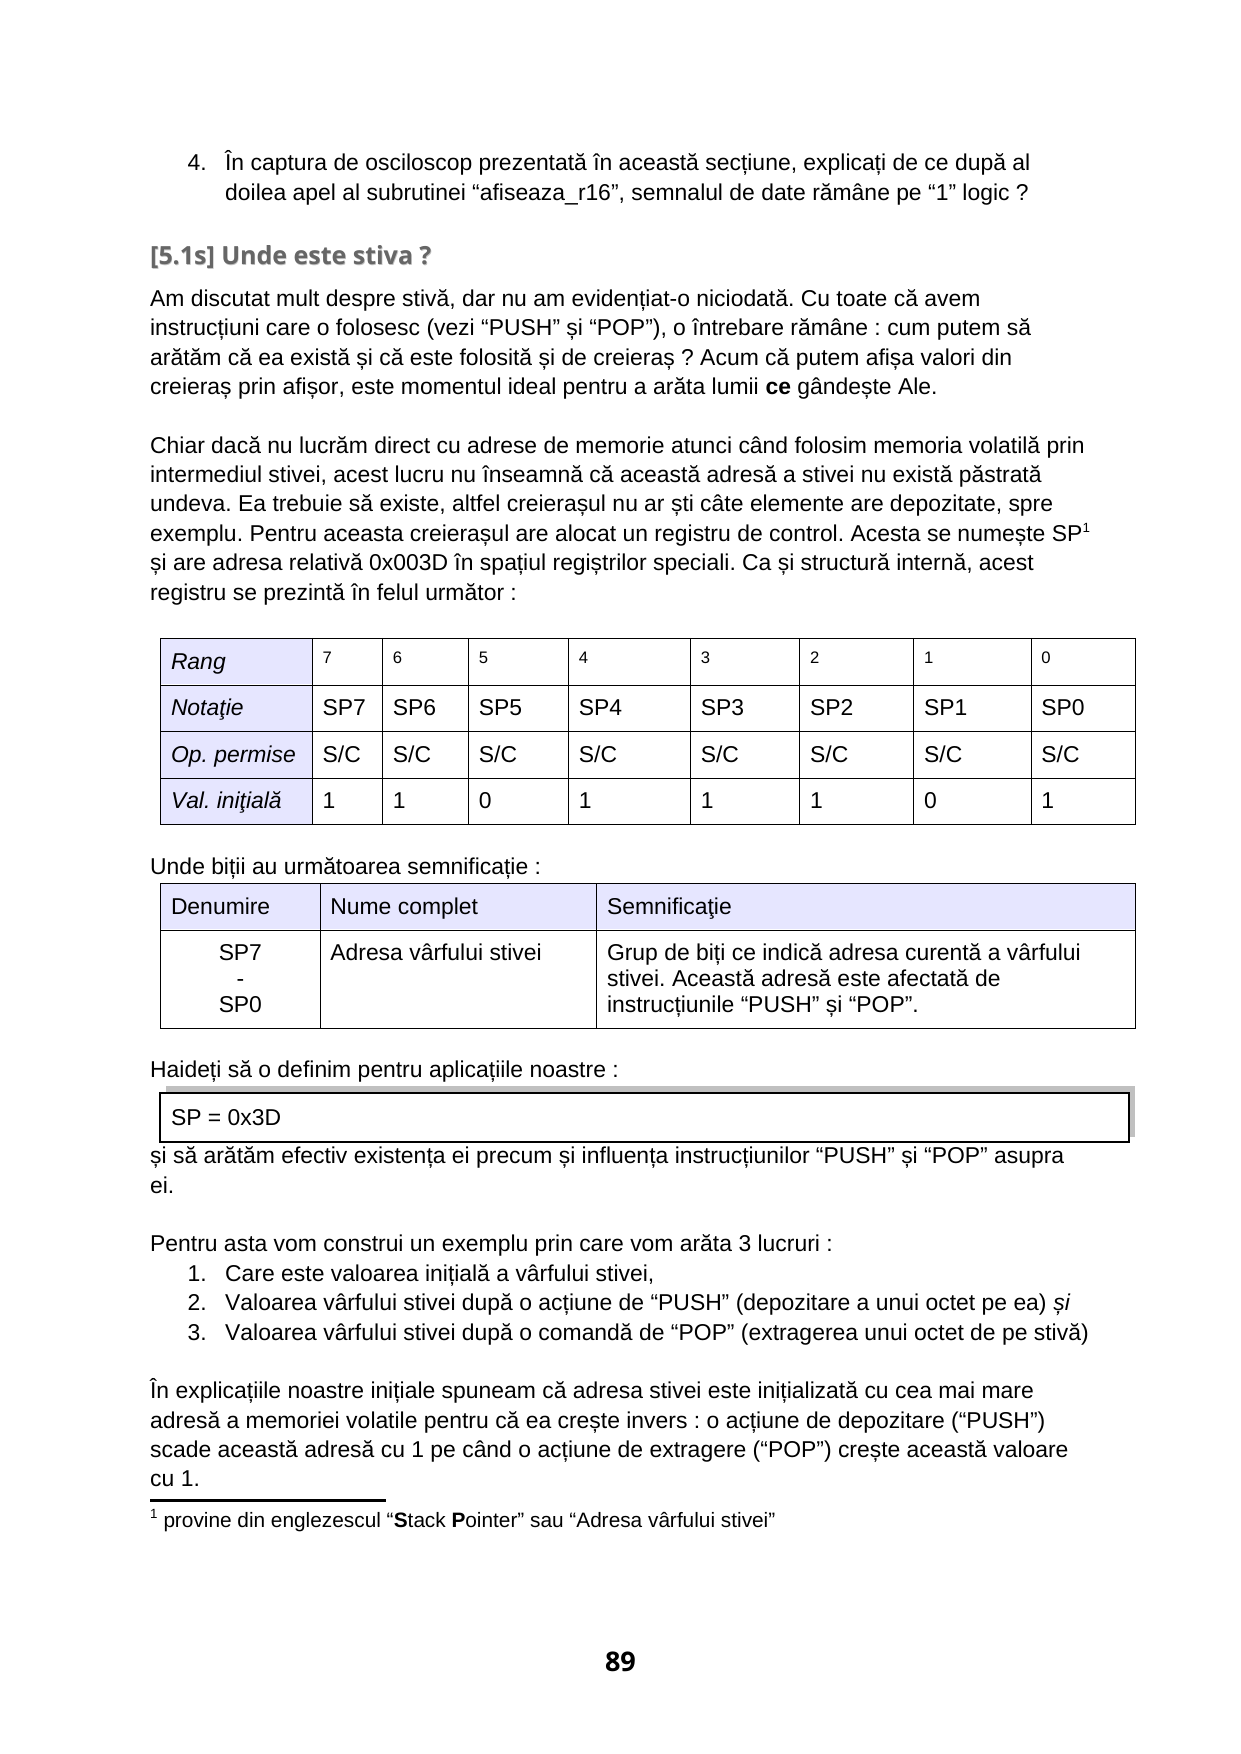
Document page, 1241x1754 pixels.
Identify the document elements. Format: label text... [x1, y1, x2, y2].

text Pentru asta vom construi un exemplu prin care vom arăta 3 lucruri : [150, 1231, 1091, 1257]
table_cell SP4 [569, 686, 690, 731]
table_header Rang [161, 639, 312, 684]
table_cell Notaţie [161, 686, 312, 731]
table_header Semnificaţie [597, 884, 1135, 929]
text În explicațiile noastre inițiale spuneam că adresa stivei este inițializată cu cea mai mare adresă a memoriei volatile pentru că ea crește invers : o acțiune de depozitare (“PUSH”) scade această adresă cu 1 pe când o acțiune de extragere (“POP”) crește această valoare cu 1. [150, 1378, 1091, 1492]
table_header 7 [313, 639, 382, 684]
table_header 3 [691, 639, 799, 684]
table_header Denumire [161, 884, 320, 929]
table_cell SP1 [914, 686, 1031, 731]
subtitle [5.1s] Unde este stiva ? [150, 238, 1091, 272]
table_cell 0 [469, 779, 568, 824]
table_cell S/C [914, 732, 1031, 778]
table_header 5 [469, 639, 568, 684]
table_cell 1 [800, 779, 913, 824]
table_cell 1 [1032, 779, 1135, 824]
table_cell Op. permise [161, 732, 312, 778]
text Unde biții au următoarea semnificație : [150, 854, 1091, 879]
table_cell S/C [1032, 732, 1135, 778]
table_cell S/C [383, 732, 468, 778]
table_cell S/C [569, 732, 690, 778]
text Am discutat mult despre stivă, dar nu am evidențiat-o niciodată. Cu toate că avem instrucțiuni care o folosesc (vezi “PUSH” și “POP”), o întrebare rămâne : cum putem să arătăm că ea există și că este folosită și de creieraș ? Acum că putem afișa valori din creieraș prin afișor, este momentul ideal pentru a arăta lumii ce gândește Ale. [150, 285, 1091, 399]
table_cell S/C [800, 732, 913, 778]
table_cell Grup de biți ce indică adresa curentă a vârfului stivei. Această adresă este afectată de instrucțiunile “PUSH” și “POP”. [597, 931, 1135, 1027]
list Valoarea vârfului stivei după o comandă de “POP” (extragerea unui octet de pe stivă) [187, 1319, 1091, 1345]
table_cell S/C [313, 732, 382, 778]
table_cell 1 [691, 779, 799, 824]
text Haideți să o definim pentru aplicațiile noastre : [150, 1057, 1091, 1082]
table_header 0 [1032, 639, 1135, 684]
text Chiar dacă nu lucrăm direct cu adrese de memorie atunci când folosim memoria volatilă prin intermediul stivei, acest lucru nu înseamnă că această adresă a stivei nu există păstrată undeva. Ea trebuie să existe, altfel creierașul nu ar ști câte elemente are depozitate, spre exemplu. Pentru aceasta creierașul are alocat un registru de control. Acesta se numește SP și are adresa relativă 0x003D în spațiul regiștrilor speciali. Ca și structură internă, acest registru se prezintă în felul următor : [150, 432, 1091, 605]
table_cell Adresa vârfului stivei [321, 931, 596, 1027]
table_cell S/C [469, 732, 568, 778]
table_cell SP2 [800, 686, 913, 731]
list În captura de osciloscop prezentată în această secțiune, explicați de ce după al doilea apel al subrutinei “afiseaza_r16”, semnalul de date rămâne pe “1” logic ? [187, 150, 1091, 205]
table_cell SP7 - SP0 [161, 931, 320, 1027]
table_header Nume complet [321, 884, 596, 929]
text și să arătăm efectiv existența ei precum și influența instrucțiunilor “PUSH” și “POP” asupra ei. [150, 1143, 1091, 1198]
text provine din englezescul “Stack Pointer” sau “Adresa vârfului stivei” [150, 1507, 1091, 1532]
table_cell 1 [313, 779, 382, 824]
table_cell 1 [569, 779, 690, 824]
table_header 4 [569, 639, 690, 684]
table_cell SP5 [469, 686, 568, 731]
table_cell SP0 [1032, 686, 1135, 731]
list Care este valoarea inițială a vârfului stivei, [187, 1260, 1091, 1286]
table_cell SP6 [383, 686, 468, 731]
table_cell SP7 [313, 686, 382, 731]
table_cell Val. iniţială [161, 779, 312, 824]
table_cell 0 [914, 779, 1031, 824]
table_header SP = 0x3D [161, 1094, 1128, 1141]
table_header 1 [914, 639, 1031, 684]
table_cell 1 [383, 779, 468, 824]
table_cell SP3 [691, 686, 799, 731]
list Valoarea vârfului stivei după o acțiune de “PUSH” (depozitare a unui octet pe ea) și [187, 1290, 1091, 1315]
table_header 2 [800, 639, 913, 684]
table_header 6 [383, 639, 468, 684]
table_cell S/C [691, 732, 799, 778]
